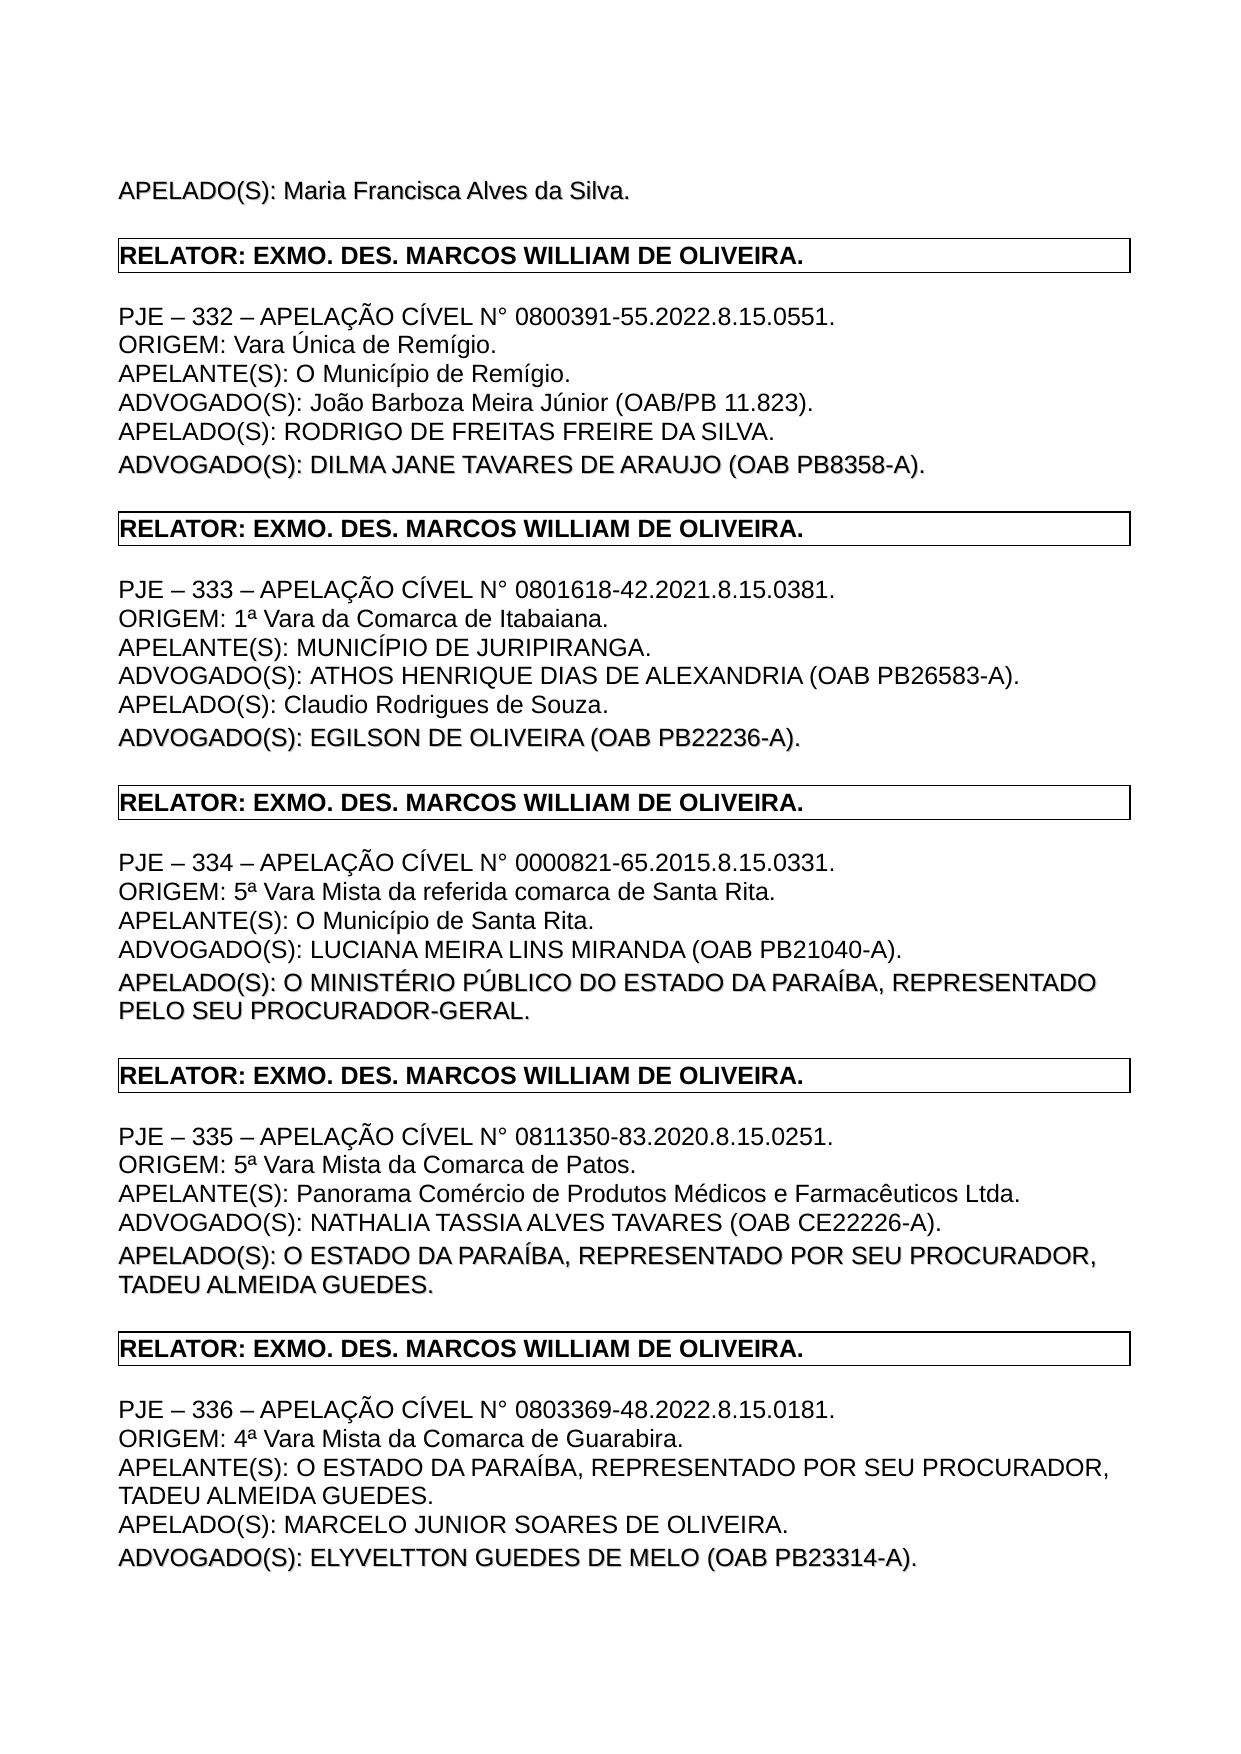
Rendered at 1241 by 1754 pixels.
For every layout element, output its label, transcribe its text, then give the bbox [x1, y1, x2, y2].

text ADVOGADO(S): LUCIANA MEIRA LINS MIRANDA (OAB PB21040-A). [118, 935, 1122, 963]
text APELADO(S): O ESTADO DA PARAÍBA, REPRESENTADO POR SEU PROCURADOR, TADEU ALMEIDA GUEDES. [118, 1241, 1131, 1298]
text APELADO(S): MARCELO JUNIOR SOARES DE OLIVEIRA. [118, 1510, 1122, 1539]
text RELATOR: EXMO. DES. MARCOS WILLIAM DE OLIVEIRA. [119, 513, 1129, 545]
text ADVOGADO(S): ATHOS HENRIQUE DIAS DE ALEXANDRIA (OAB PB26583-A). [118, 661, 1122, 690]
text APELANTE(S): O Município de Santa Rita. [118, 906, 1122, 935]
text PJE – 335 – APELAÇÃO CÍVEL N° 0811350-83.2020.8.15.0251. [118, 1122, 1122, 1151]
text APELANTE(S): O ESTADO DA PARAÍBA, REPRESENTADO POR SEU PROCURADOR, TADEU ALMEIDA GUEDES. [118, 1453, 1122, 1510]
text ORIGEM: Vara Única de Remígio. [118, 331, 1122, 359]
text APELANTE(S): MUNICÍPIO DE JURIPIRANGA. [118, 633, 1122, 661]
text PJE – 336 – APELAÇÃO CÍVEL N° 0803369-48.2022.8.15.0181. [118, 1395, 1122, 1424]
text APELANTE(S): Panorama Comércio de Produtos Médicos e Farmacêuticos Ltda. [118, 1179, 1122, 1208]
text APELADO(S): Maria Francisca Alves da Silva. [118, 176, 1131, 205]
text RELATOR: EXMO. DES. MARCOS WILLIAM DE OLIVEIRA. [119, 1059, 1129, 1092]
text PJE – 334 – APELAÇÃO CÍVEL N° 0000821-65.2015.8.15.0331. [118, 848, 1122, 877]
text RELATOR: EXMO. DES. MARCOS WILLIAM DE OLIVEIRA. [119, 786, 1129, 819]
text APELADO(S): O MINISTÉRIO PÚBLICO DO ESTADO DA PARAÍBA, REPRESENTADO PELO SEU PROCURADOR-GERAL. [118, 968, 1131, 1025]
text PJE – 333 – APELAÇÃO CÍVEL N° 0801618-42.2021.8.15.0381. [118, 575, 1122, 604]
text ADVOGADO(S): João Barboza Meira Júnior (OAB/PB 11.823). [118, 388, 1122, 417]
text ORIGEM: 5ª Vara Mista da referida comarca de Santa Rita. [118, 877, 1122, 906]
text APELADO(S): Claudio Rodrigues de Souza. [118, 690, 1122, 719]
text RELATOR: EXMO. DES. MARCOS WILLIAM DE OLIVEIRA. [119, 1333, 1129, 1365]
text PJE – 332 – APELAÇÃO CÍVEL N° 0800391-55.2022.8.15.0551. [118, 302, 1122, 331]
text RELATOR: EXMO. DES. MARCOS WILLIAM DE OLIVEIRA. [119, 239, 1129, 272]
text ADVOGADO(S): DILMA JANE TAVARES DE ARAUJO (OAB PB8358-A). [118, 450, 1131, 478]
text ADVOGADO(S): NATHALIA TASSIA ALVES TAVARES (OAB CE22226-A). [118, 1208, 1122, 1237]
text ADVOGADO(S): ELYVELTTON GUEDES DE MELO (OAB PB23314-A). [118, 1543, 1131, 1572]
text APELADO(S): RODRIGO DE FREITAS FREIRE DA SILVA. [118, 417, 1122, 446]
text ORIGEM: 4ª Vara Mista da Comarca de Guarabira. [118, 1424, 1122, 1453]
text ORIGEM: 5ª Vara Mista da Comarca de Patos. [118, 1151, 1122, 1179]
text ADVOGADO(S): EGILSON DE OLIVEIRA (OAB PB22236-A). [118, 723, 1131, 752]
text ORIGEM: 1ª Vara da Comarca de Itabaiana. [118, 604, 1122, 633]
text APELANTE(S): O Município de Remígio. [118, 359, 1122, 388]
